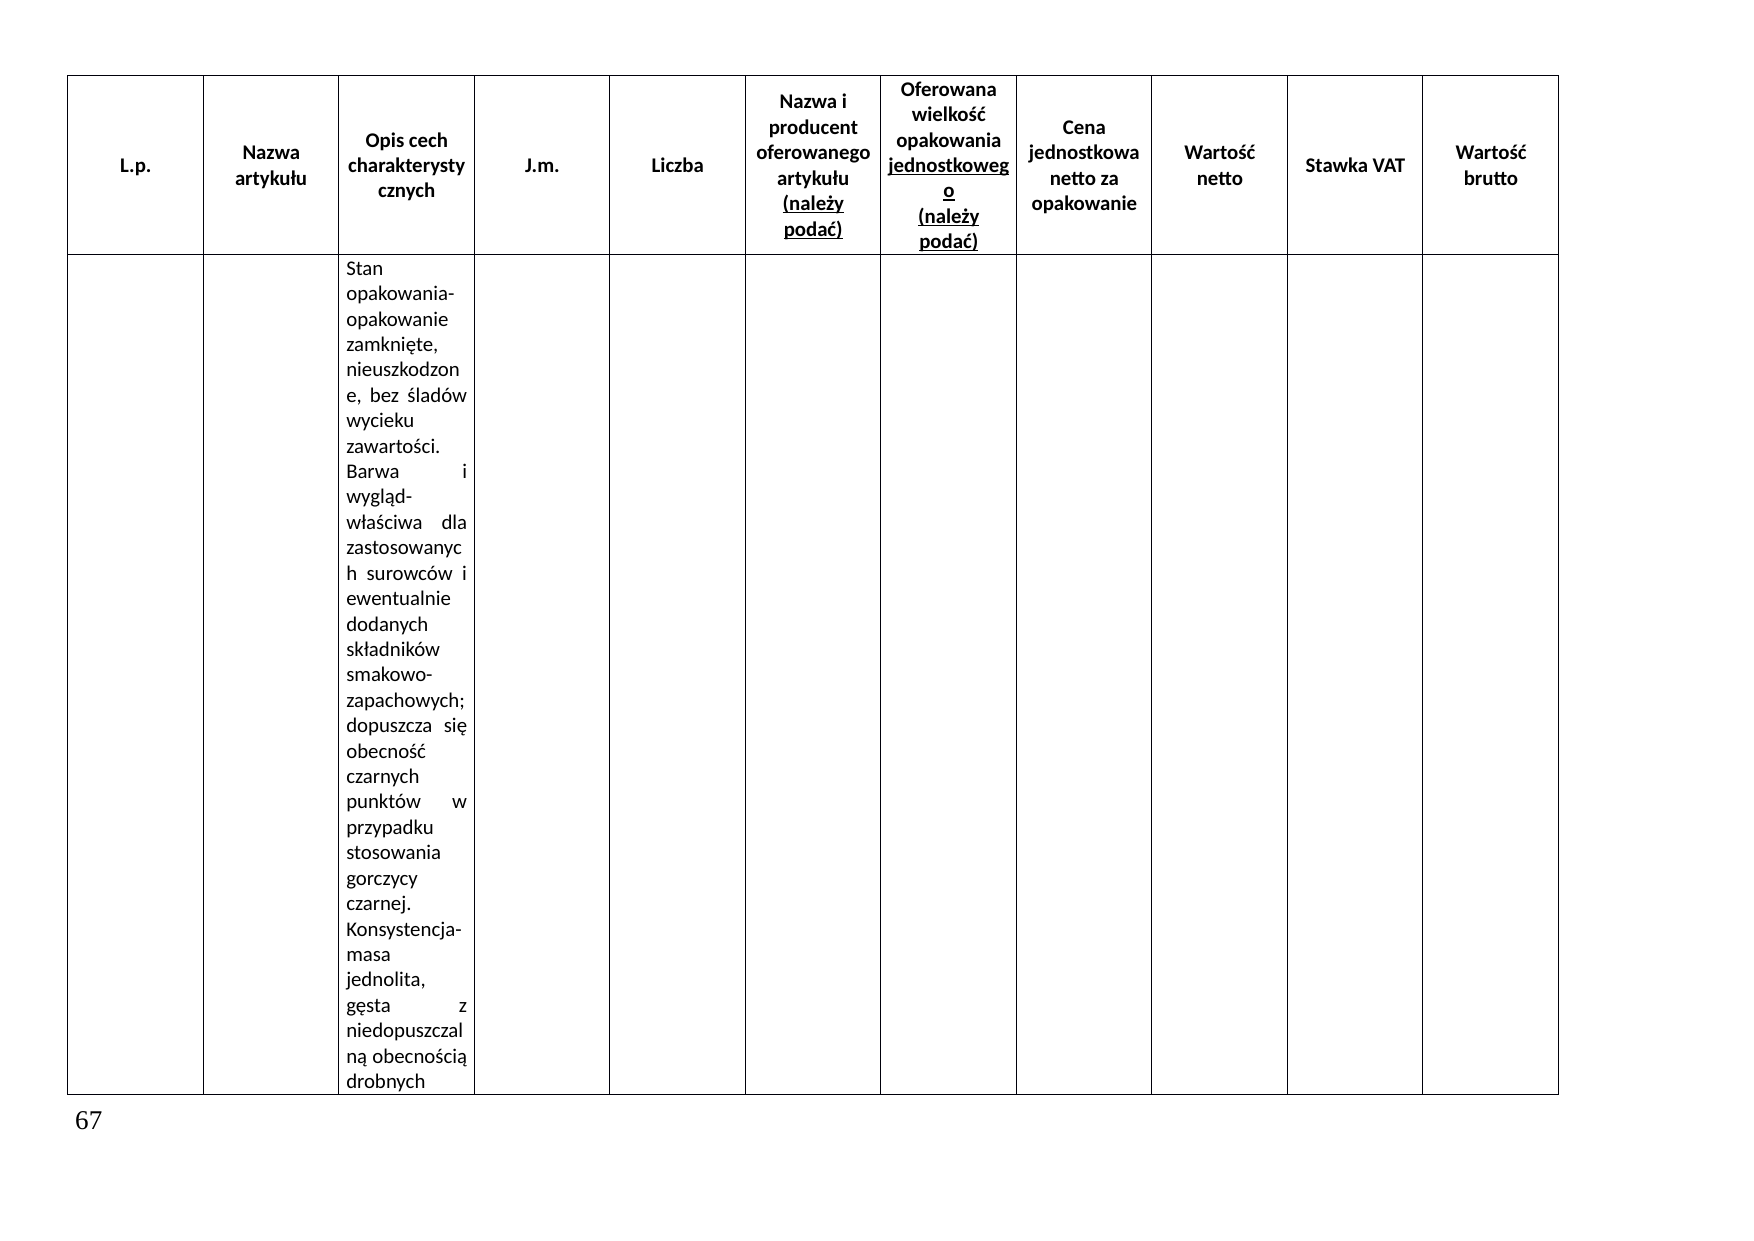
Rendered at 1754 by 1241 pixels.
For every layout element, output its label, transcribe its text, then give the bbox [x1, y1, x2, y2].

table_header Wartość netto [1152, 76, 1287, 254]
table_cell [1288, 255, 1422, 1094]
table_header Cena jednostkowa netto za opakowanie [1017, 76, 1151, 254]
table_cell [610, 255, 745, 1094]
table_header Stawka VAT [1288, 76, 1422, 254]
table_header Opis cech charakterystycznych [339, 76, 474, 254]
table_cell [68, 255, 203, 1094]
table_cell Stan opakowania- opakowanie zamknięte, nieuszkodzone, bez śladów wycieku zawartości. Barwa i wygląd- właściwa dla zastosowanych surowców i ewentualnie dodanych składników smakowo-zapachowych; dopuszcza się obecność czarnych punktów w przypadku stosowania gorczycy czarnej. Konsystencja- masa jednolita, gęsta z niedopuszczalną obecnością drobnych [339, 255, 474, 1094]
table_header Nazwa i producent oferowanego artykułu (należy podać) [746, 76, 880, 254]
table_cell [1152, 255, 1287, 1094]
table_header Nazwa artykułu [204, 76, 338, 254]
table_header Liczba [610, 76, 745, 254]
table_header Wartość brutto [1423, 76, 1558, 254]
table_cell [881, 255, 1016, 1094]
table_header Oferowana wielkość opakowania jednostkowego (należy podać) [881, 76, 1016, 254]
table_cell [1423, 255, 1558, 1094]
table_header J.m. [475, 76, 609, 254]
table_cell [204, 255, 338, 1094]
table_cell [1017, 255, 1151, 1094]
table_cell [475, 255, 609, 1094]
table_cell [746, 255, 880, 1094]
table_header L.p. [68, 76, 203, 254]
